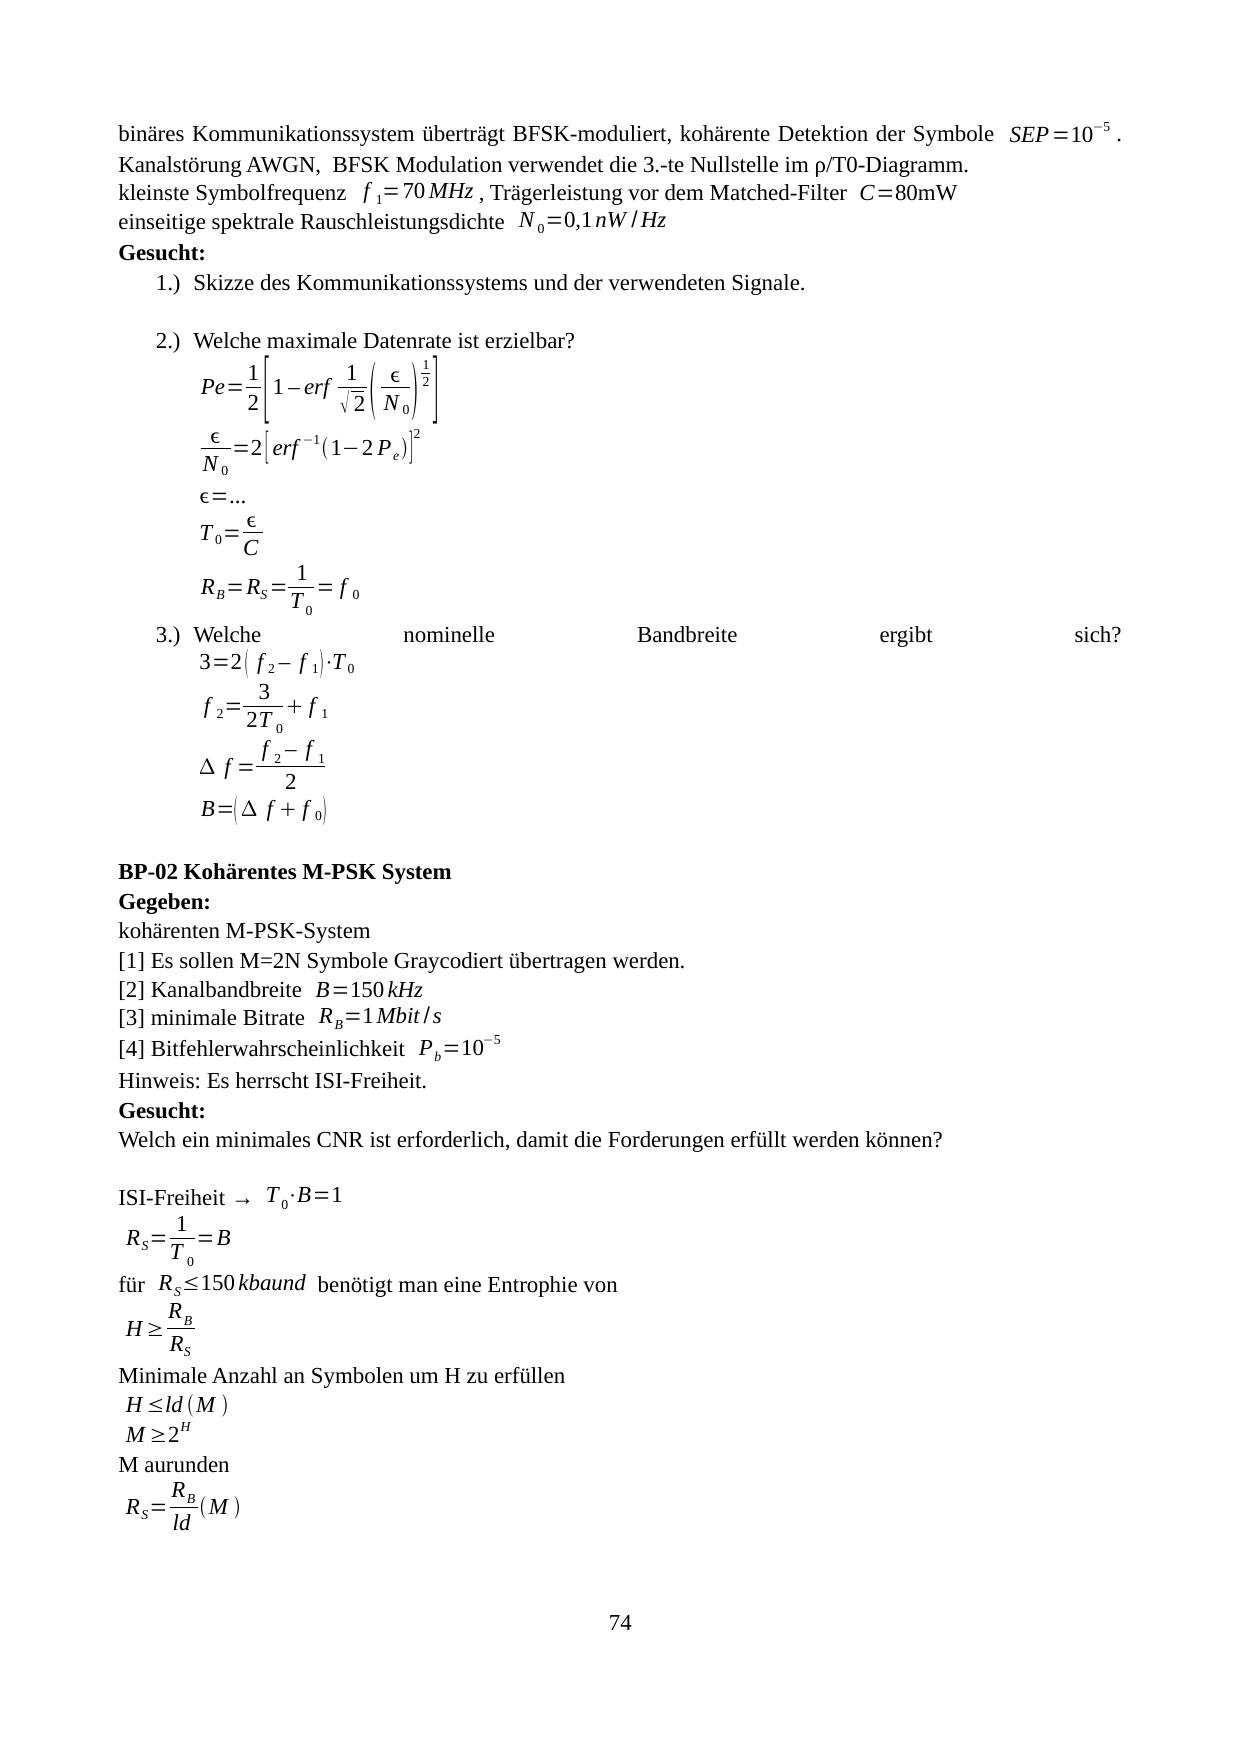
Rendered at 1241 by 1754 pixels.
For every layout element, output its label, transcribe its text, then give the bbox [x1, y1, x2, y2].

text binäres Kommunikationssystem überträgt BFSK-moduliert, kohärente Detektion der Symbole . Kanalstörung AWGN, BFSK Modulation verwendet die 3.-te Nullstelle im ρ/T0-Diagramm. [118, 118, 1122, 177]
text ISI-Freiheit → [118, 1182, 1122, 1211]
text Gesucht: [118, 236, 1122, 266]
text [1] Es sollen M=2N Symbole Graycodiert übertragen werden. [118, 944, 1122, 973]
text Gegeben: [118, 885, 1122, 914]
list Skizze des Kommunikationssystems und der verwendeten Signale. [156, 266, 1122, 295]
text kleinste Symbolfrequenz , Trägerleistung vor dem Matched-Filter [118, 177, 1122, 207]
text BP-02 Kohärentes M-PSK System [118, 826, 1122, 885]
text Welch ein minimales CNR ist erforderlich, damit die Forderungen erfüllt werden können? [118, 1123, 1122, 1152]
text Hinweis: Es herrscht ISI-Freiheit. [118, 1064, 1122, 1093]
text Gesucht: [118, 1093, 1122, 1123]
list Welche nominelle Bandbreite ergibt sich? [156, 618, 1122, 794]
text [3] minimale Bitrate [118, 1003, 1122, 1032]
text einseitige spektrale Rauschleistungsdichte [118, 207, 1122, 236]
text [2] Kanalbandbreite [118, 973, 1122, 1003]
list Welche maximale Datenrate ist erzielbar? [156, 324, 1122, 354]
text für benötigt man eine Entrophie von [118, 1269, 1122, 1298]
text [4] Bitfehlerwahrscheinlichkeit [118, 1032, 1122, 1064]
text Minimale Anzahl an Symbolen um H zu erfüllen [118, 1359, 1122, 1389]
text M aurunden [118, 1448, 1122, 1477]
text kohärenten M-PSK-System [118, 914, 1122, 944]
